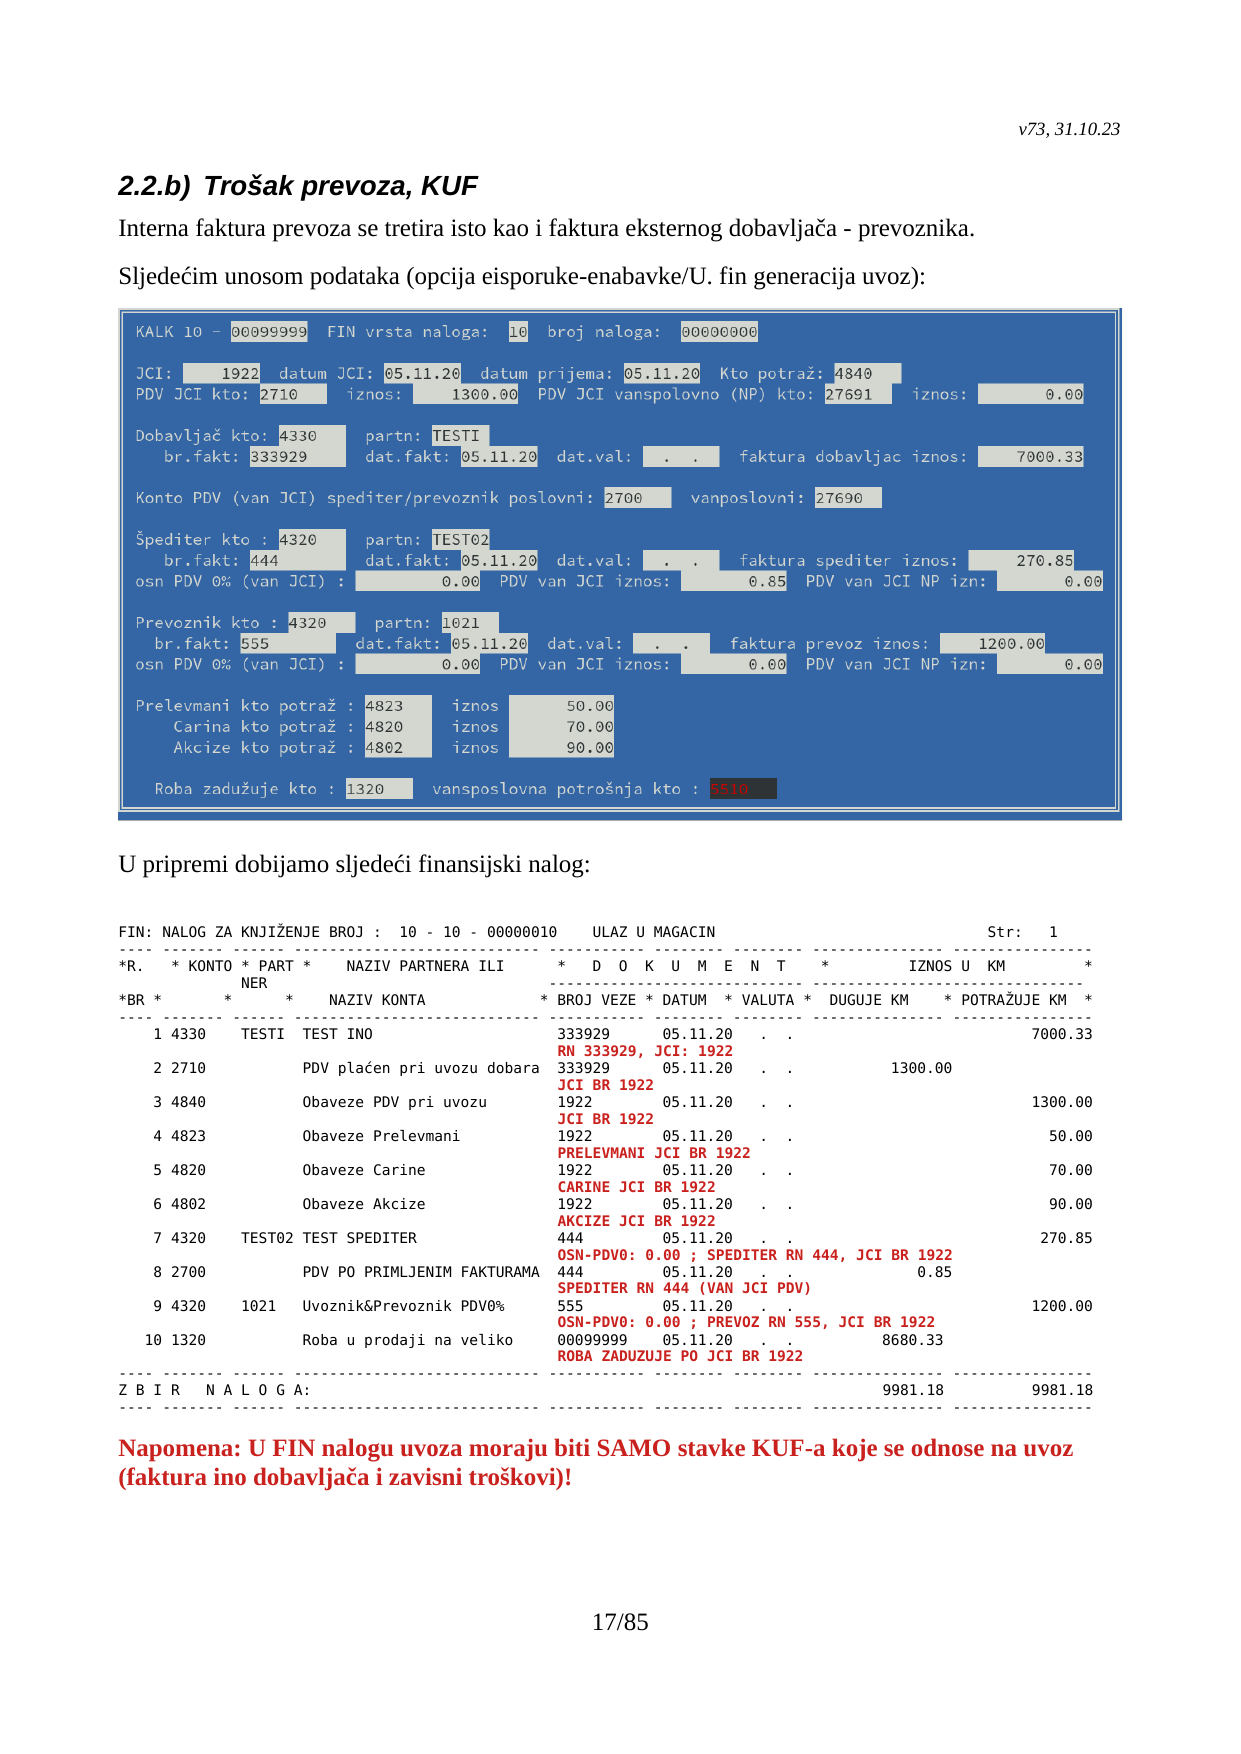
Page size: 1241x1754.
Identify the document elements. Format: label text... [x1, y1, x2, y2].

text Interna faktura prevoza se tretira isto kao i faktura eksternog dobavljača - prevoznika. [118, 213, 1122, 242]
text OSN-PDV0: 0.00 ; PREVOZ RN 555, JCI BR 1922 [118, 1314, 1122, 1331]
text FIN: NALOG ZA KNJIŽENJE BROJ : 10 - 10 - 00000010 ULAZ U MAGACIN Str: 1 [118, 924, 1122, 941]
text ---- ------- ------ ---------------------------- ----------- -------- -------- --------------- ---------------- [118, 941, 1122, 958]
text 1 4330 TESTI TEST INO 333929 05.11.20 . . 7000.33 [118, 1026, 1122, 1043]
text ---- ------- ------ ---------------------------- ----------- -------- -------- --------------- ---------------- [118, 1009, 1122, 1026]
text Sljedećim unosom podataka (opcija eisporuke-enabavke/U. fin generacija uvoz): [118, 261, 1122, 290]
text RN 333929, JCI: 1922 [118, 1043, 1122, 1060]
text 8 2700 PDV PO PRIMLJENIM FAKTURAMA 444 05.11.20 . . 0.85 [118, 1263, 1122, 1280]
text ---- ------- ------ ---------------------------- ----------- -------- -------- --------------- ---------------- [118, 1399, 1122, 1416]
text 7 4320 TEST02 TEST SPEDITER 444 05.11.20 . . 270.85 [118, 1229, 1122, 1246]
text NER ----------------------------- ------------------------------- [118, 975, 1122, 992]
text 2 2710 PDV plaćen pri uvozu dobara 333929 05.11.20 . . 1300.00 [118, 1060, 1122, 1077]
text Napomena: U FIN nalogu uvoza moraju biti SAMO stavke KUF-a koje se odnose na uvoz (faktura ino dobavljača i zavisni troškovi)! [118, 1433, 1122, 1491]
text 5 4820 Obaveze Carine 1922 05.11.20 . . 70.00 [118, 1162, 1122, 1178]
text *R. * KONTO * PART * NAZIV PARTNERA ILI * D O K U M E N T * IZNOS U KM * [118, 958, 1122, 975]
text SPEDITER RN 444 (VAN JCI PDV) [118, 1280, 1122, 1297]
picture [118, 308, 1123, 821]
text CARINE JCI BR 1922 [118, 1178, 1122, 1196]
subtitle Trošak prevoza, KUF [118, 169, 1122, 201]
text Z B I R N A L O G A: 9981.18 9981.18 [118, 1382, 1122, 1399]
text 3 4840 Obaveze PDV pri uvozu 1922 05.11.20 . . 1300.00 [118, 1094, 1122, 1111]
text ---- ------- ------ ---------------------------- ----------- -------- -------- --------------- ---------------- [118, 1365, 1122, 1382]
text OSN-PDV0: 0.00 ; SPEDITER RN 444, JCI BR 1922 [118, 1246, 1122, 1263]
text ROBA ZADUZUJE PO JCI BR 1922 [118, 1348, 1122, 1365]
text 9 4320 1021 Uvoznik&Prevoznik PDV0% 555 05.11.20 . . 1200.00 [118, 1297, 1122, 1314]
text 10 1320 Roba u prodaji na veliko 00099999 05.11.20 . . 8680.33 [118, 1331, 1122, 1348]
text JCI BR 1922 [118, 1077, 1122, 1094]
text U pripremi dobijamo sljedeći finansijski nalog: [118, 849, 1122, 878]
text JCI BR 1922 [118, 1111, 1122, 1128]
text AKCIZE JCI BR 1922 [118, 1212, 1122, 1229]
text *BR * * * NAZIV KONTA * BROJ VEZE * DATUM * VALUTA * DUGUJE KM * POTRAŽUJE KM * [118, 992, 1122, 1009]
text PRELEVMANI JCI BR 1922 [118, 1144, 1122, 1162]
text 4 4823 Obaveze Prelevmani 1922 05.11.20 . . 50.00 [118, 1128, 1122, 1144]
text 6 4802 Obaveze Akcize 1922 05.11.20 . . 90.00 [118, 1196, 1122, 1212]
